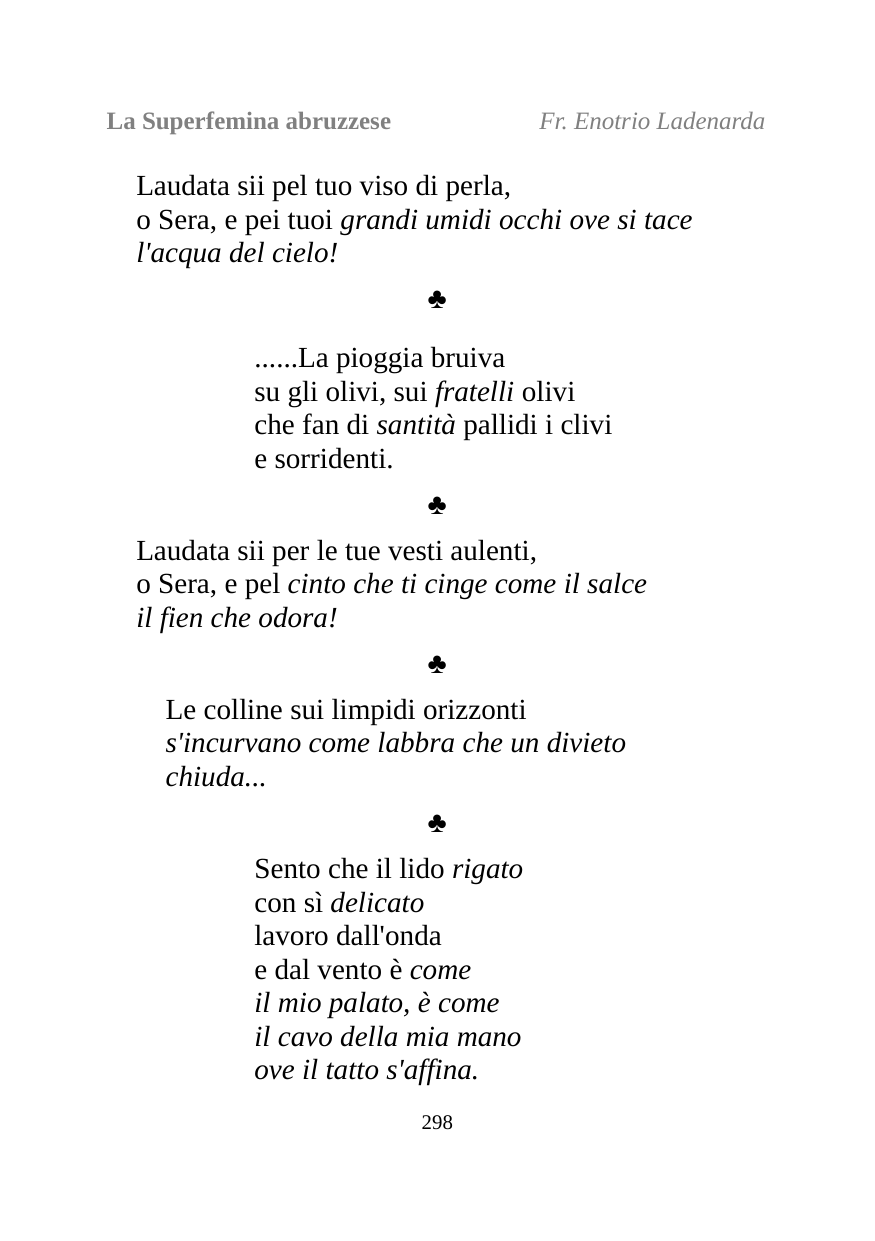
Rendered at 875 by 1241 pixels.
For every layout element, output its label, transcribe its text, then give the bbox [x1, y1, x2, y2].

text Laudata sii pel tuo viso di perla, o Sera, e pei tuoi grandi umidi occhi ove si tace l'acqua del cielo! [136, 168, 768, 269]
text Sento che il lido rigato con sì delicato lavoro dall'onda e dal vento è come il mio palato, è come il cavo della mia mano ove il tatto s'affina. [254, 851, 768, 1086]
text ♣ [106, 646, 768, 679]
text ♣ [106, 282, 768, 315]
text Le colline sui limpidi orizzonti s'incurvano come labbra che un divieto chiuda... [165, 692, 768, 793]
text ♣ [106, 805, 768, 839]
text Laudata sii per le tue vesti aulenti, o Sera, e pel cinto che ti cinge come il salce il fien che odora! [136, 533, 768, 633]
text ♣ [106, 487, 768, 520]
text ......La pioggia bruiva su gli olivi, sui fratelli olivi che fan di santità pallidi i clivi e sorridenti. [254, 340, 768, 474]
